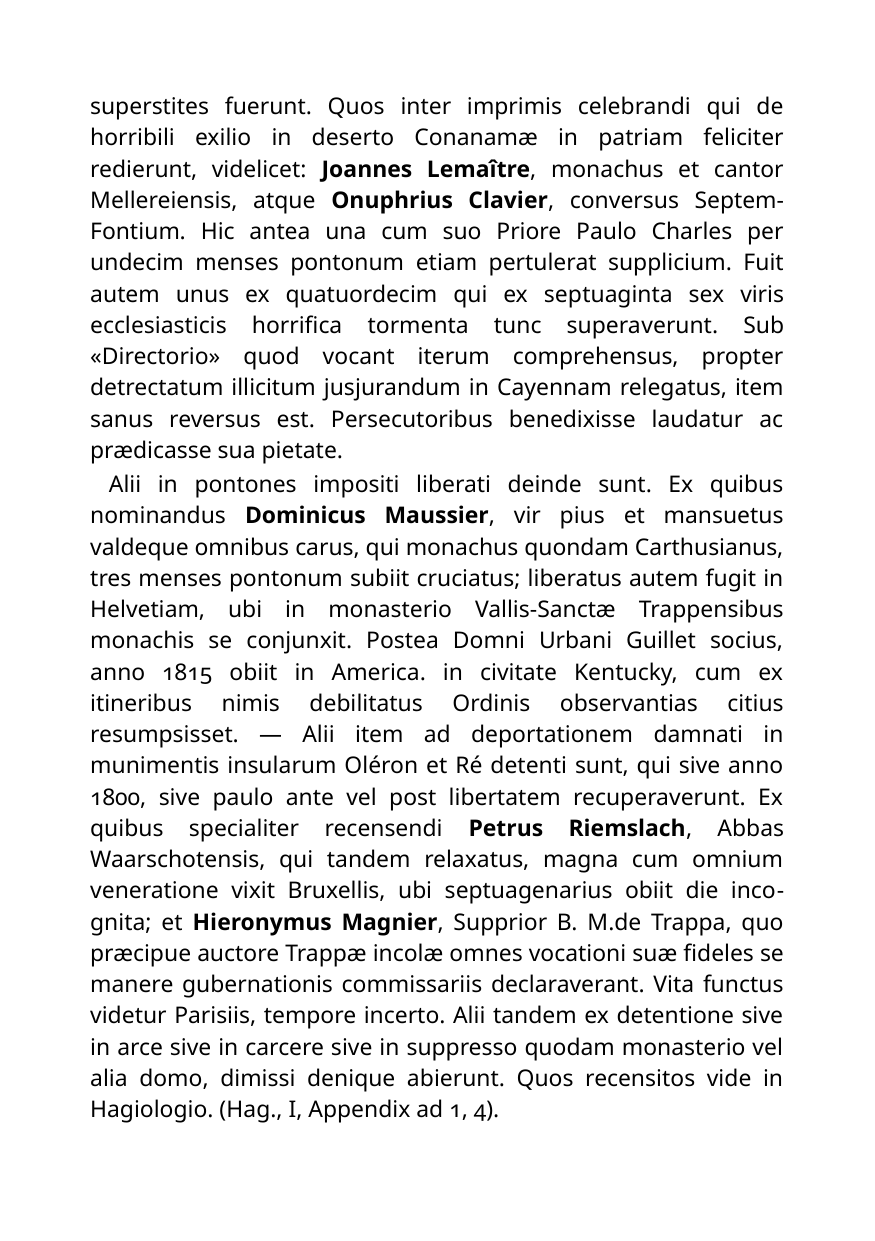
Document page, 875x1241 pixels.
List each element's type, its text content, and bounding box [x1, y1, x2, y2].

text Alii in pontones impositi liberati deinde sunt. Ex quibus nominandus Dominicus Maussier, vir pius et mansuetus valdeque omnibus carus, qui monachus quondam Carthusianus, tres menses pontonum subiit cruciatus; liberatus autem fugit in Helvetiam, ubi in monasterio Vallis-Sanctæ Trappensibus monachis se conjunxit. Postea Domni Urbani Guillet socius, anno 1815 obiit in America. in civitate Kentucky, cum ex itineribus nimis debilitatus Ordinis observantias citius resumpsisset. — Alii item ad deportationem damnati in munimentis insularum Oléron et Ré detenti sunt, qui sive anno 1800, sive paulo ante vel post libertatem recuperaverunt. Ex quibus specialiter recensendi Petrus Riemslach, Abbas Waarschotensis, qui tandem relaxatus, magna cum omnium veneratione vixit Bruxellis, ubi septuagenarius obiit die inco­gnita; et Hieronymus Magnier, Supprior B. M.de Trappa, quo præcipue auctore Trappæ incolæ omnes vocationi suæ fideles se manere gubernationis commissariis declaraverant. Vita functus videtur Parisiis, tempore incerto. Alii tandem ex detentione sive in arce sive in carcere sive in suppresso quodam monasterio vel alia domo, dimissi denique abierunt. Quos recensitos vide in Hagiologio. (Hag., I, Appendix ad 1, 4). [90, 468, 784, 1124]
text superstites fuerunt. Quos inter imprimis celebrandi qui de horribili exilio in deserto Conanamæ in patriam feliciter redierunt, videlicet: Joannes Lemaître, monachus et cantor Mellereiensis, atque Onuphrius Clavier, conversus Septem-Fontium. Hic antea una cum suo Priore Paulo Charles per undecim menses pontonum etiam pertulerat supplicium. Fuit autem unus ex quatuordecim qui ex sep­tuaginta sex viris ecclesiasticis horrifica tormenta tunc supera­verunt. Sub «Directorio» quod vocant iterum comprehensus, propter detrectatum illicitum jusjurandum in Cayennam relegatus, item sanus reversus est. Persecutoribus benedixisse laudatur ac prædicasse sua pietate. [90, 90, 784, 465]
